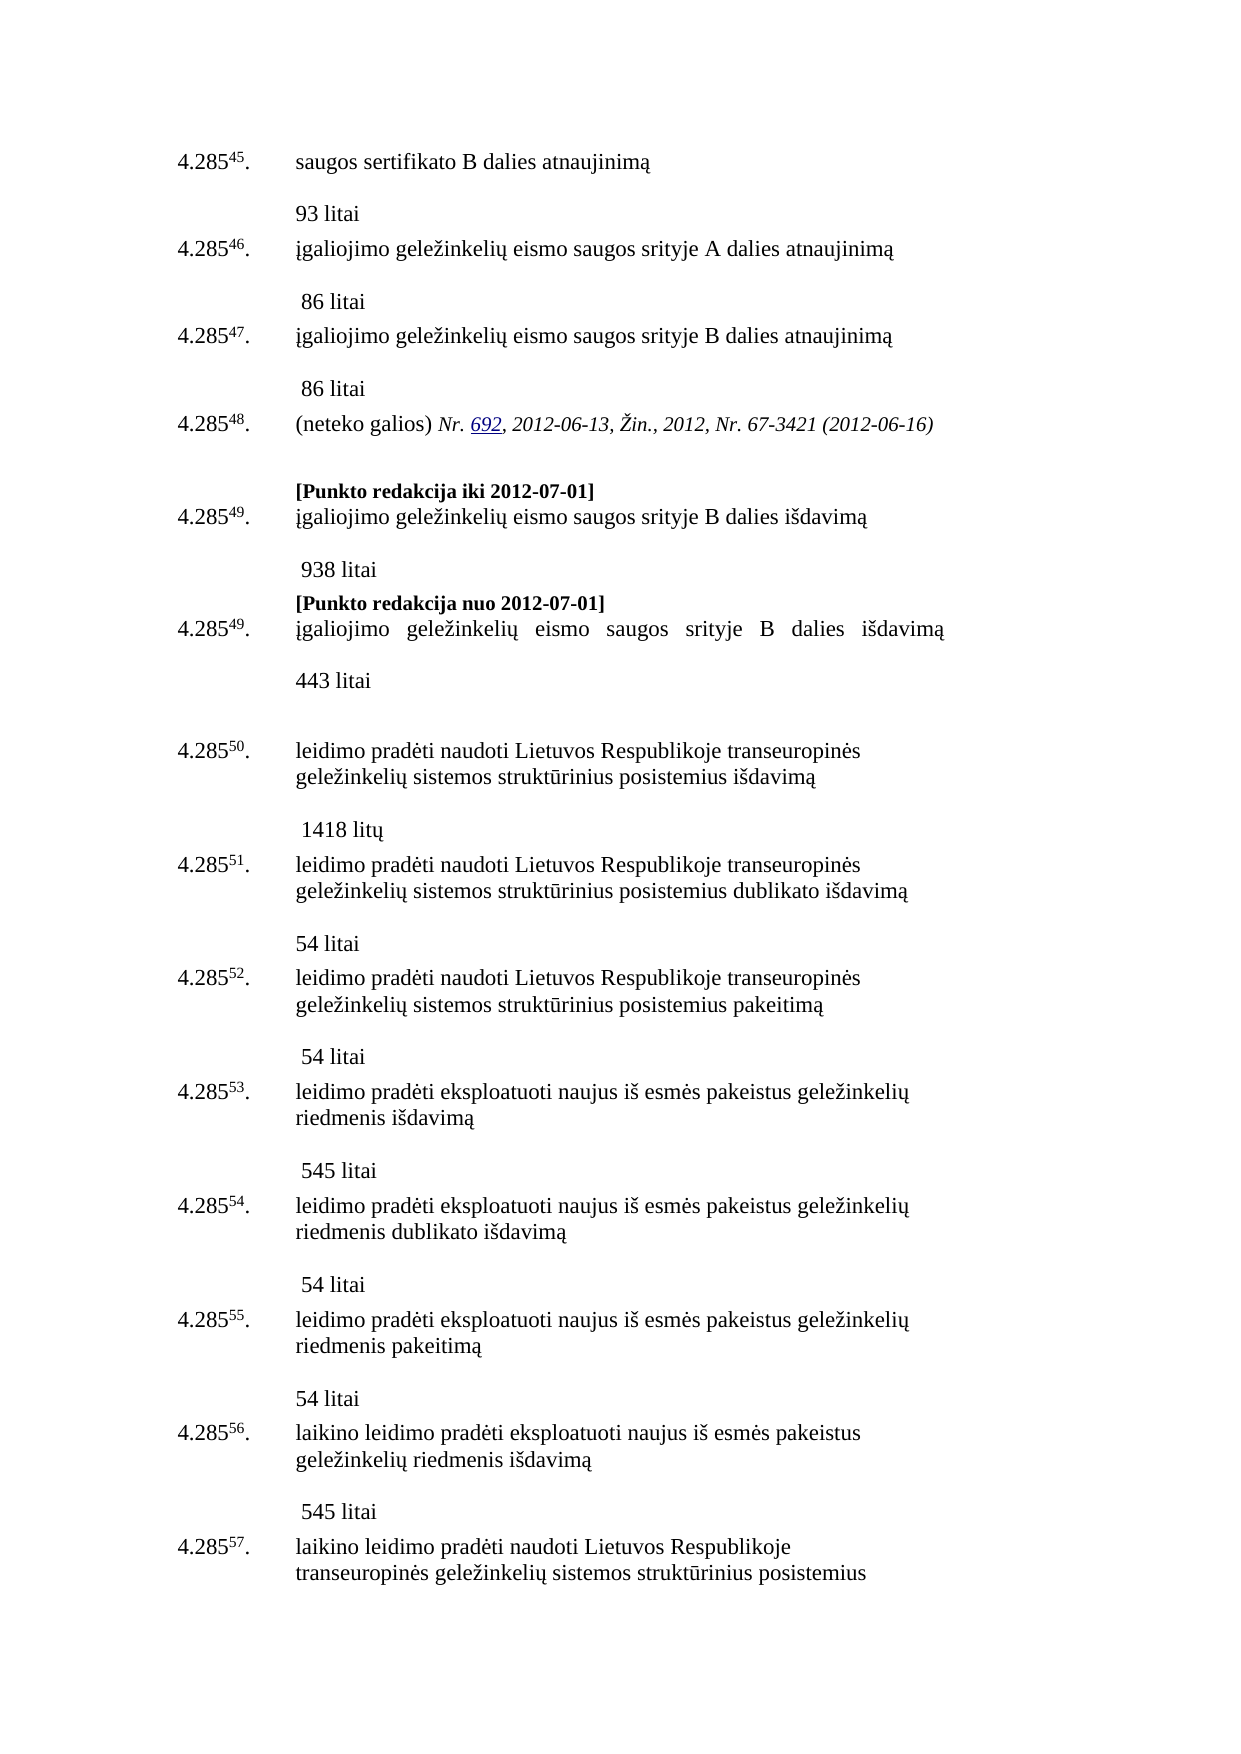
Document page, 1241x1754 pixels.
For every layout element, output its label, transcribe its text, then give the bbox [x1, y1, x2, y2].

text 4.28546. įgaliojimo geležinkelių eismo saugos srityje A dalies atnaujinimą 86 litai [177, 235, 930, 314]
text 4.28555. leidimo pradėti eksploatuoti naujus iš esmės pakeistus geležinkelių riedmenis pakeitimą 54 litai [177, 1306, 930, 1411]
text 4.28545. saugos sertifikato B dalies atnaujinimą 93 litai [177, 148, 930, 227]
text 4.28552. leidimo pradėti naudoti Lietuvos Respublikoje transeuropinės geležinkelių sistemos struktūrinius posistemius pakeitimą 54 litai [177, 964, 930, 1070]
text 4.28549. įgaliojimo geležinkelių eismo saugos srityje B dalies išdavimą 938 litai [177, 503, 930, 582]
text 4.28549. įgaliojimo geležinkelių eismo saugos srityje B dalies išdavimą 443 litai [177, 615, 945, 694]
text 4.28557. laikino leidimo pradėti naudoti Lietuvos Respublikoje transeuropinės geležinkelių sistemos struktūrinius posistemius [177, 1533, 930, 1586]
text 4.28554. leidimo pradėti eksploatuoti naujus iš esmės pakeistus geležinkelių riedmenis dublikato išdavimą 54 litai [177, 1192, 930, 1297]
text 4.28547. įgaliojimo geležinkelių eismo saugos srityje B dalies atnaujinimą 86 litai [177, 322, 930, 402]
text [Punkto redakcija nuo 2012-07-01] [177, 591, 1122, 615]
text 4.28550. leidimo pradėti naudoti Lietuvos Respublikoje transeuropinės geležinkelių sistemos struktūrinius posistemius išdavimą 1418 litų [177, 737, 930, 842]
text [Punkto redakcija iki 2012-07-01] [177, 479, 1122, 503]
text 4.28556. laikino leidimo pradėti eksploatuoti naujus iš esmės pakeistus geležinkelių riedmenis išdavimą 545 litai [177, 1419, 930, 1525]
text 4.28551. leidimo pradėti naudoti Lietuvos Respublikoje transeuropinės geležinkelių sistemos struktūrinius posistemius dublikato išdavimą 54 litai [177, 851, 930, 956]
text 4.28548. (neteko galios) Nr. 692, 2012-06-13, Žin., 2012, Nr. 67-3421 (2012-06-16) [177, 410, 945, 436]
text 4.28553. leidimo pradėti eksploatuoti naujus iš esmės pakeistus geležinkelių riedmenis išdavimą 545 litai [177, 1078, 930, 1183]
